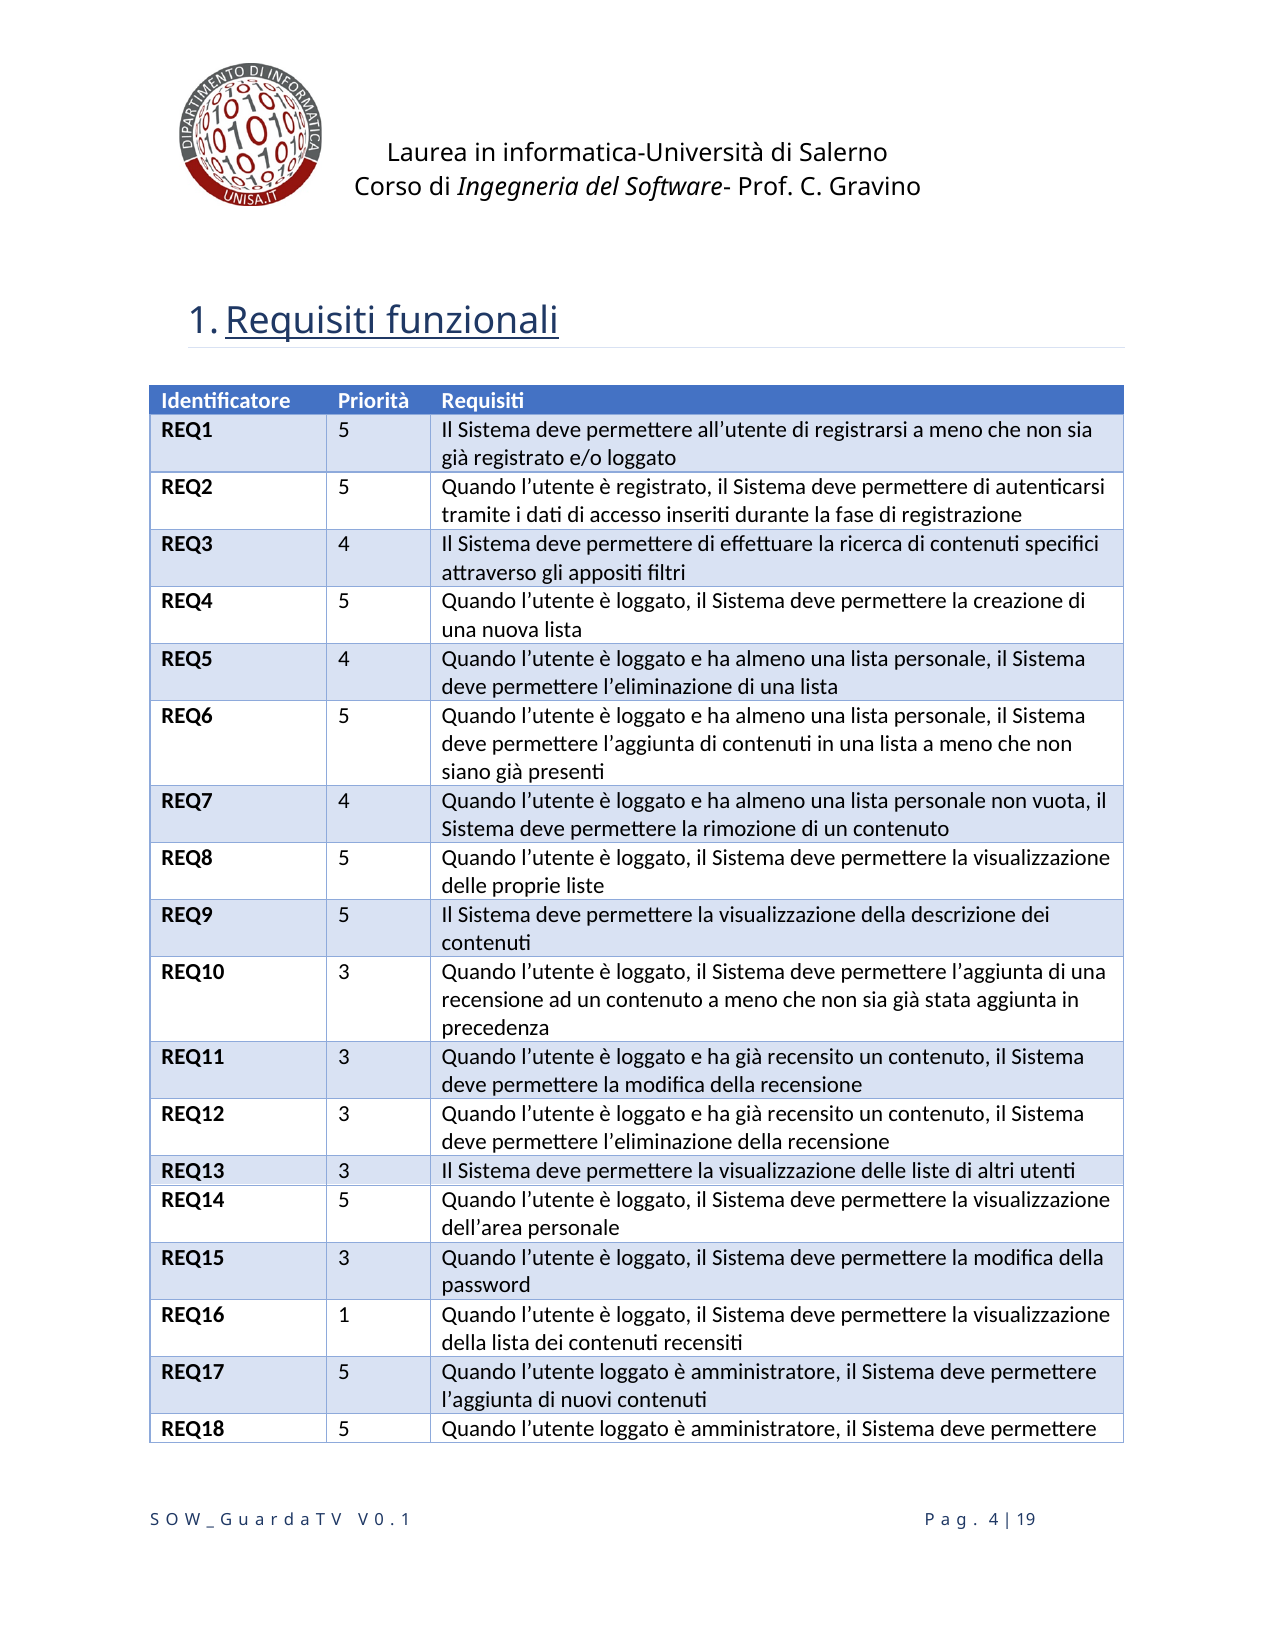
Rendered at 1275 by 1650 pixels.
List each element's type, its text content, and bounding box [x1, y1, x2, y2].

table_cell 5 [327, 843, 430, 899]
list Requisiti funzionali [187, 294, 1125, 347]
table_cell Quando l’utente è loggato e ha già recensito un contenuto, il Sistema deve permettere la modifica della recensione [431, 1042, 1123, 1098]
table_cell REQ1 [151, 415, 326, 471]
table_cell REQ16 [151, 1300, 326, 1356]
table_cell 5 [327, 415, 430, 471]
table_cell 4 [327, 786, 430, 842]
table_cell REQ9 [151, 900, 326, 956]
table_cell Quando l’utente loggato è amministratore, il Sistema deve permettere l’aggiunta di nuovi contenuti [431, 1357, 1123, 1413]
table_cell Quando l’utente è registrato, il Sistema deve permettere di autenticarsi tramite i dati di accesso inseriti durante la fase di registrazione [431, 473, 1123, 528]
table_cell Il Sistema deve permettere la visualizzazione delle liste di altri utenti [431, 1156, 1123, 1184]
table_cell Quando l’utente è loggato e ha almeno una lista personale, il Sistema deve permettere l’eliminazione di una lista [431, 644, 1123, 700]
table_cell 1 [327, 1300, 430, 1356]
table_cell 3 [327, 1042, 430, 1098]
table_cell REQ8 [151, 843, 326, 899]
table_cell 3 [327, 1243, 430, 1299]
table_cell 4 [327, 644, 430, 700]
table_cell REQ18 [151, 1414, 326, 1442]
table_cell REQ14 [151, 1186, 326, 1242]
table_cell REQ4 [151, 587, 326, 643]
table_cell 4 [327, 530, 430, 586]
table_cell Quando l’utente è loggato e ha almeno una lista personale, il Sistema deve permettere l’aggiunta di contenuti in una lista a meno che non siano già presenti [431, 701, 1123, 785]
table_cell 5 [327, 1414, 430, 1442]
table_cell 5 [327, 701, 430, 785]
table_cell 5 [327, 900, 430, 956]
table_cell 3 [327, 1099, 430, 1155]
table_cell 5 [327, 1186, 430, 1242]
table_cell 5 [327, 473, 430, 528]
table_cell REQ11 [151, 1042, 326, 1098]
table_cell REQ6 [151, 701, 326, 785]
table_cell 3 [327, 957, 430, 1041]
table_cell Il Sistema deve permettere all’utente di registrarsi a meno che non sia già registrato e/o loggato [431, 415, 1123, 471]
table_cell Il Sistema deve permettere la visualizzazione della descrizione dei contenuti [431, 900, 1123, 956]
table_cell 5 [327, 587, 430, 643]
table_header Identificatore [151, 386, 327, 414]
table_cell Quando l’utente è loggato e ha almeno una lista personale non vuota, il Sistema deve permettere la rimozione di un contenuto [431, 786, 1123, 842]
table_cell Quando l’utente è loggato, il Sistema deve permettere la modifica della password [431, 1243, 1123, 1299]
table_cell REQ13 [151, 1156, 326, 1184]
table_cell REQ3 [151, 530, 326, 586]
table_cell 3 [327, 1156, 430, 1184]
table_cell REQ2 [151, 473, 326, 528]
table_cell REQ7 [151, 786, 326, 842]
table_header Requisiti [430, 386, 1123, 414]
table_cell REQ10 [151, 957, 326, 1041]
table_cell Quando l’utente loggato è amministratore, il Sistema deve permettere [431, 1414, 1123, 1442]
table_cell Quando l’utente è loggato, il Sistema deve permettere la visualizzazione dell’area personale [431, 1186, 1123, 1242]
table_cell Quando l’utente è loggato e ha già recensito un contenuto, il Sistema deve permettere l’eliminazione della recensione [431, 1099, 1123, 1155]
table_cell REQ17 [151, 1357, 326, 1413]
table_cell REQ15 [151, 1243, 326, 1299]
table_cell Il Sistema deve permettere di effettuare la ricerca di contenuti specifici attraverso gli appositi filtri [431, 530, 1123, 586]
table_cell REQ5 [151, 644, 326, 700]
table_cell Quando l’utente è loggato, il Sistema deve permettere la visualizzazione delle proprie liste [431, 843, 1123, 899]
table_cell Quando l’utente è loggato, il Sistema deve permettere l’aggiunta di una recensione ad un contenuto a meno che non sia già stata aggiunta in precedenza [431, 957, 1123, 1041]
table_cell Quando l’utente è loggato, il Sistema deve permettere la visualizzazione della lista dei contenuti recensiti [431, 1300, 1123, 1356]
table_cell 5 [327, 1357, 430, 1413]
table_cell REQ12 [151, 1099, 326, 1155]
table_cell Quando l’utente è loggato, il Sistema deve permettere la creazione di una nuova lista [431, 587, 1123, 643]
table_header Priorità [327, 386, 430, 414]
